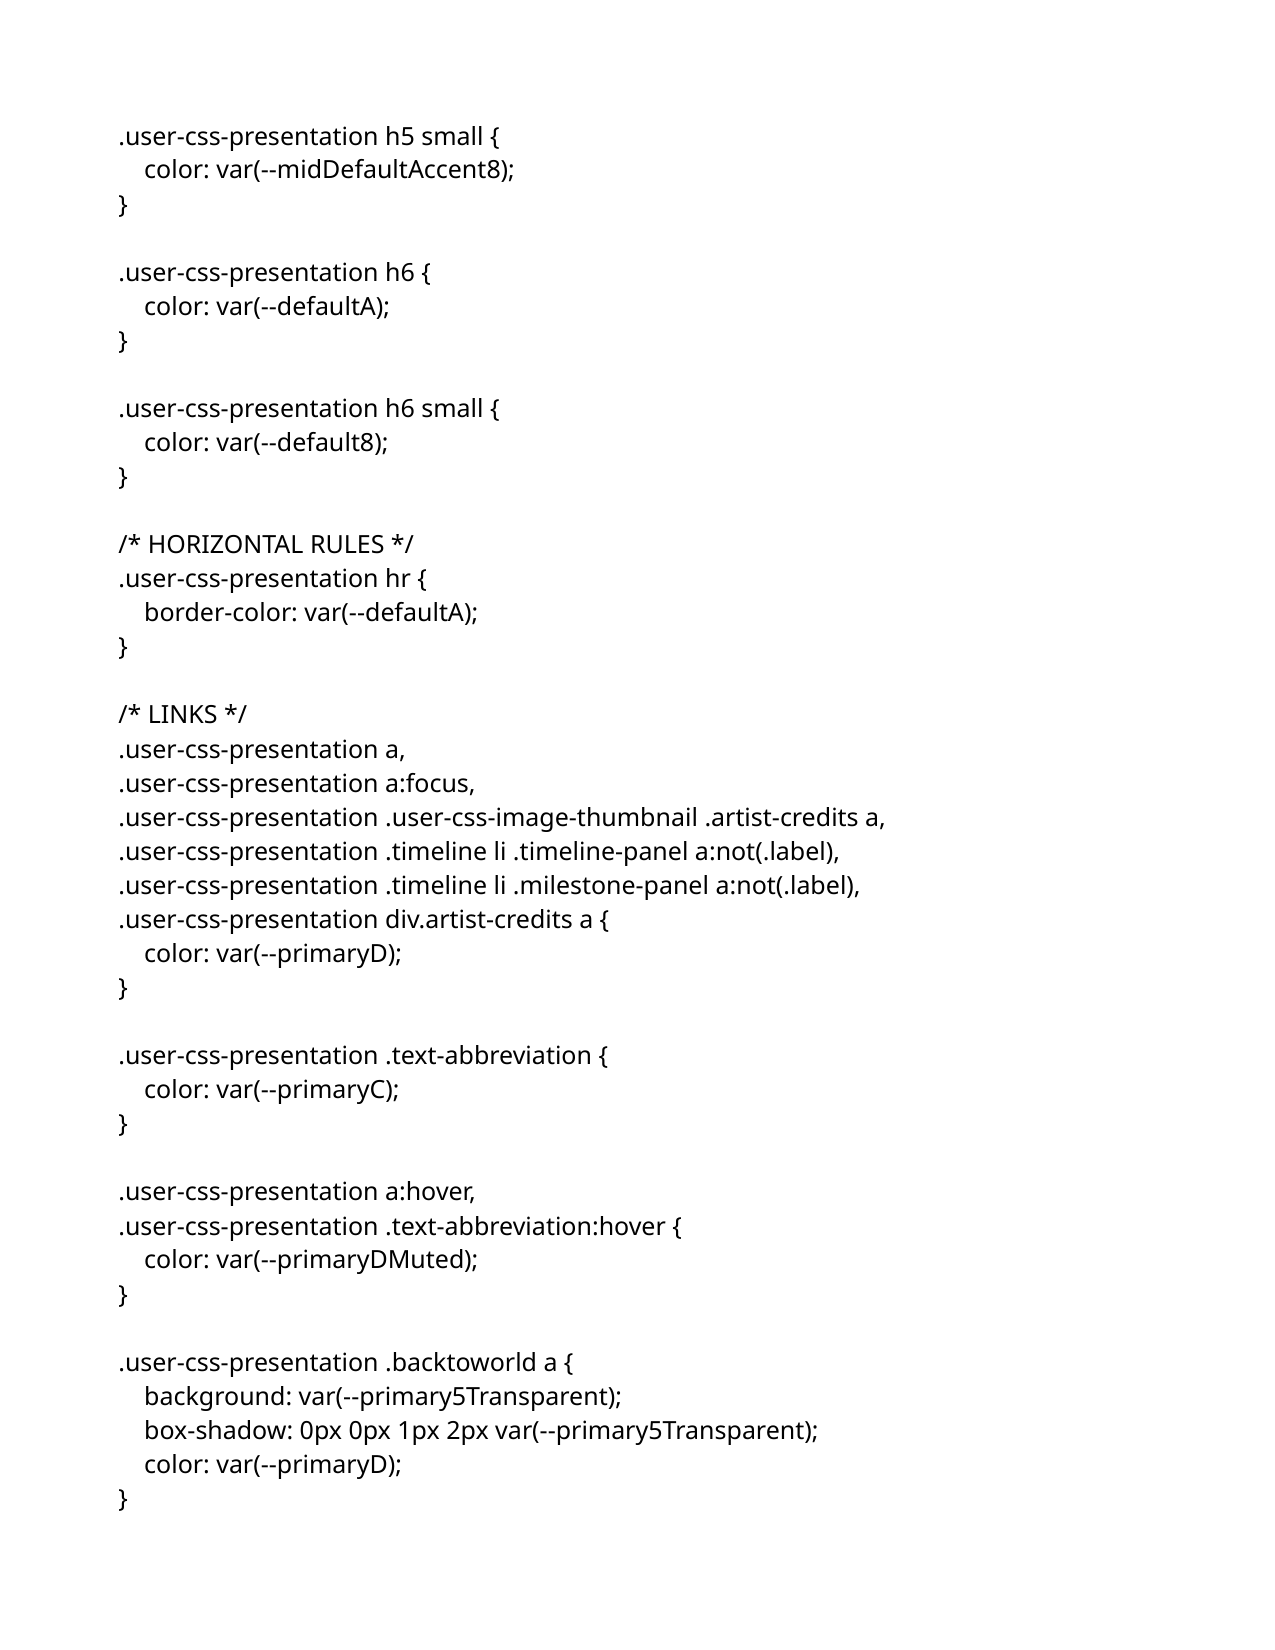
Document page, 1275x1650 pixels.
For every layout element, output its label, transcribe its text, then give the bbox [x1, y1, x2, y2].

text } [118, 459, 1157, 493]
text color: var(--default8); [118, 425, 1157, 459]
text color: var(--midDefaultAccent8); [118, 152, 1157, 186]
text .user-css-presentation a, [118, 731, 1157, 765]
text /* LINKS */ [118, 697, 1157, 731]
text color: var(--primaryD); [118, 1447, 1157, 1481]
text .user-css-presentation .text-abbreviation { [118, 1038, 1157, 1072]
text color: var(--defaultA); [118, 288, 1157, 322]
text .user-css-presentation h6 small { [118, 391, 1157, 425]
text .user-css-presentation h5 small { [118, 118, 1157, 152]
text } [118, 970, 1157, 1004]
text /* HORIZONTAL RULES */ [118, 527, 1157, 561]
text .user-css-presentation h6 { [118, 254, 1157, 288]
text } [118, 186, 1157, 220]
text background: var(--primary5Transparent); [118, 1378, 1157, 1412]
text .user-css-presentation .timeline li .timeline-panel a:not(.label), [118, 833, 1157, 867]
text .user-css-presentation .timeline li .milestone-panel a:not(.label), [118, 867, 1157, 902]
text box-shadow: 0px 0px 1px 2px var(--primary5Transparent); [118, 1412, 1157, 1447]
text .user-css-presentation div.artist-credits a { [118, 902, 1157, 936]
text color: var(--primaryC); [118, 1072, 1157, 1106]
text .user-css-presentation .backtoworld a { [118, 1344, 1157, 1378]
text border-color: var(--defaultA); [118, 595, 1157, 629]
text .user-css-presentation .user-css-image-thumbnail .artist-credits a, [118, 799, 1157, 833]
text } [118, 629, 1157, 663]
text } [118, 1276, 1157, 1310]
text .user-css-presentation hr { [118, 561, 1157, 595]
text .user-css-presentation .text-abbreviation:hover { [118, 1208, 1157, 1242]
text } [118, 1106, 1157, 1140]
text color: var(--primaryD); [118, 936, 1157, 970]
text } [118, 1481, 1157, 1515]
text .user-css-presentation a:hover, [118, 1174, 1157, 1208]
text .user-css-presentation a:focus, [118, 765, 1157, 799]
text color: var(--primaryDMuted); [118, 1242, 1157, 1276]
text } [118, 322, 1157, 357]
